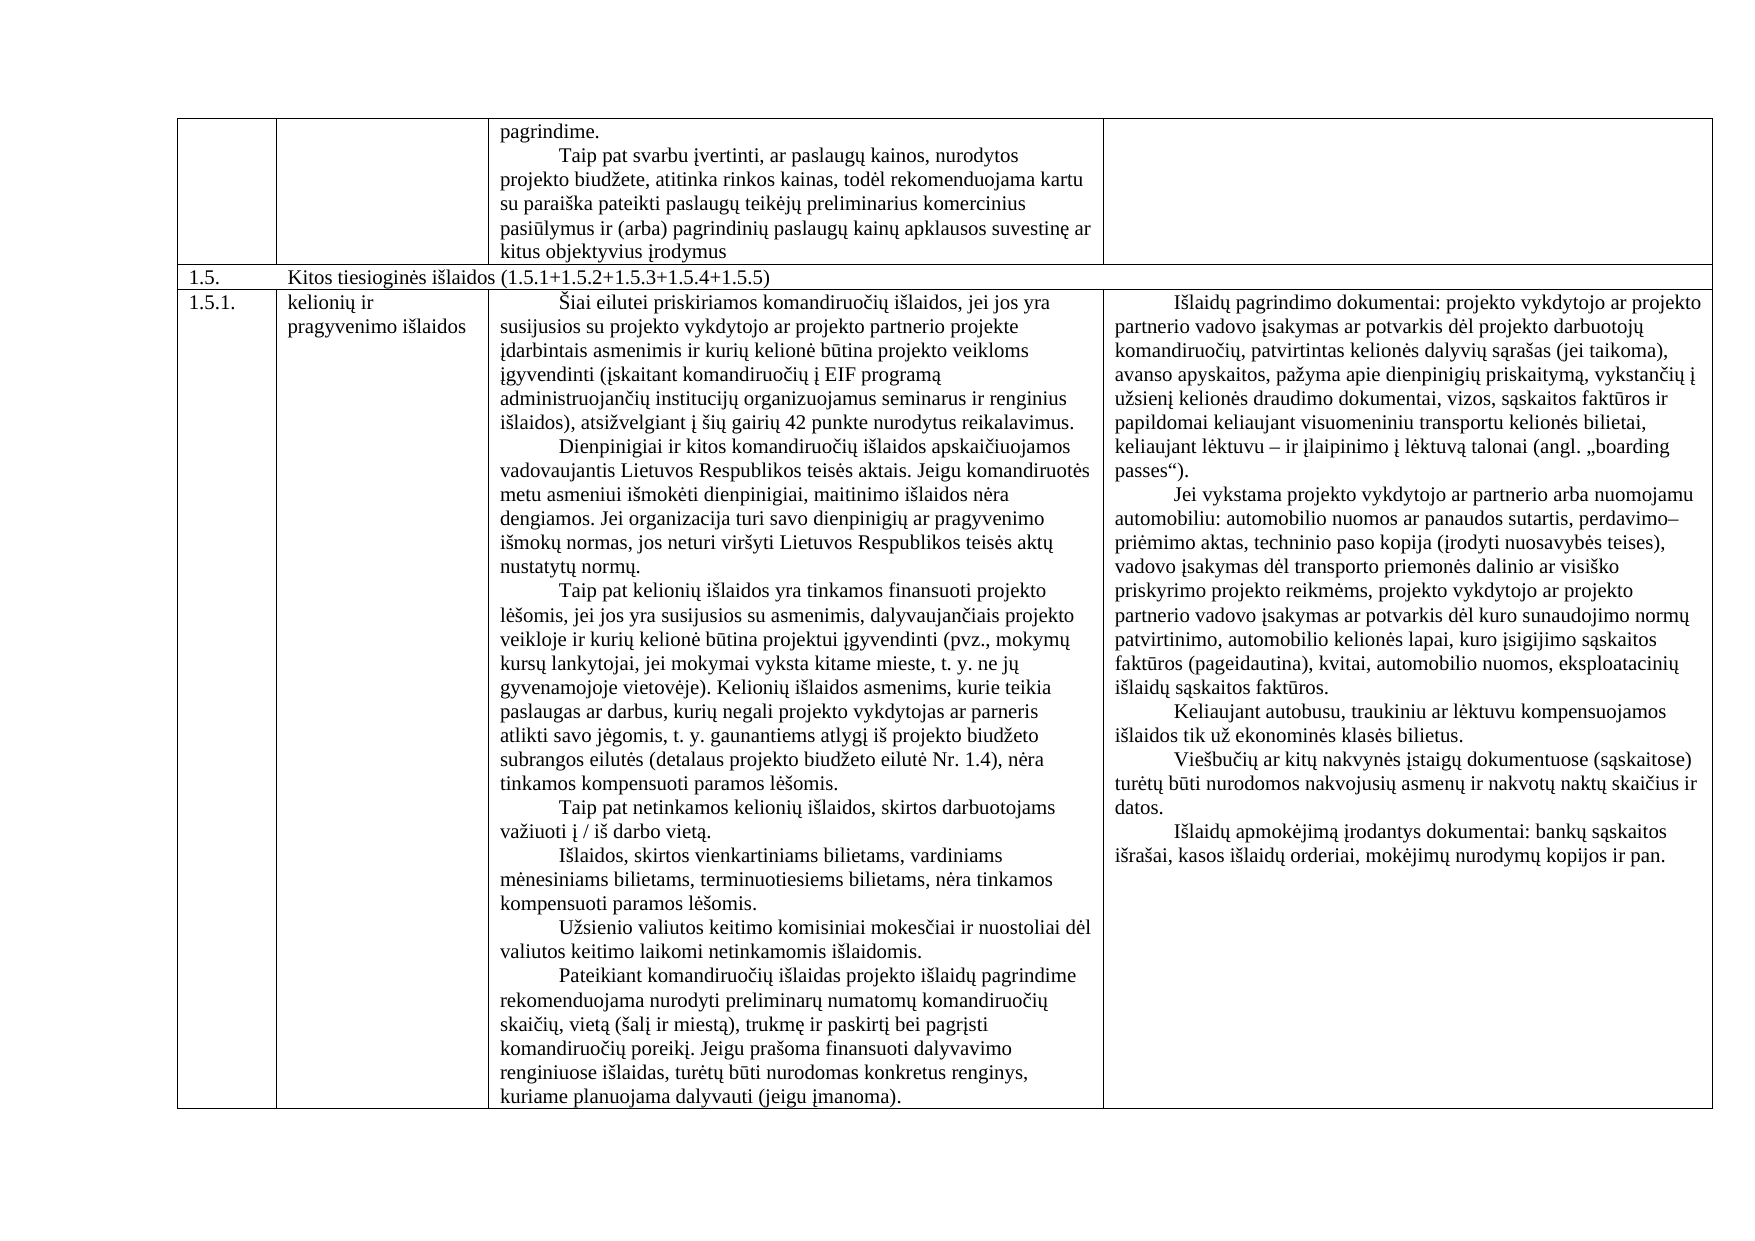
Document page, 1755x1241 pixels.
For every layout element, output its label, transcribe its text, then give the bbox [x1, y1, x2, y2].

table_cell [277, 119, 488, 263]
table_cell 1.5. [178, 265, 276, 289]
table_cell [1103, 265, 1712, 289]
table_cell [178, 119, 276, 263]
table_cell Išlaidų pagrindimo dokumentai: projekto vykdytojo ar projekto partnerio vadovo įsakymas ar potvarkis dėl projekto darbuotojų komandiruočių, patvirtintas kelionės dalyvių sąrašas (jei taikoma), avanso apyskaitos, pažyma apie dienpinigių priskaitymą, vykstančių į užsienį kelionės draudimo dokumentai, vizos, sąskaitos faktūros ir papildomai keliaujant visuomeniniu transportu kelionės bilietai, keliaujant lėktuvu – ir įlaipinimo į lėktuvą talonai (angl. „boarding passes“). Jei vykstama projekto vykdytojo ar partnerio arba nuomojamu automobiliu: automobilio nuomos ar panaudos sutartis, perdavimo–priėmimo aktas, techninio paso kopija (įrodyti nuosavybės teises), vadovo įsakymas dėl transporto priemonės dalinio ar visiško priskyrimo projekto reikmėms, projekto vykdytojo ar projekto partnerio vadovo įsakymas ar potvarkis dėl kuro sunaudojimo normų patvirtinimo, automobilio kelionės lapai, kuro įsigijimo sąskaitos faktūros (pageidautina), kvitai, automobilio nuomos, eksploatacinių išlaidų sąskaitos faktūros. Keliaujant autobusu, traukiniu ar lėktuvu kompensuojamos išlaidos tik už ekonominės klasės bilietus. Viešbučių ar kitų nakvynės įstaigų dokumentuose (sąskaitose) turėtų būti nurodomos nakvojusių asmenų ir nakvotų naktų skaičius ir datos. Išlaidų apmokėjimą įrodantys dokumentai: bankų sąskaitos išrašai, kasos išlaidų orderiai, mokėjimų nurodymų kopijos ir pan. [1104, 290, 1712, 1108]
table_cell kelionių ir pragyvenimo išlaidos [277, 290, 488, 1108]
table_cell Šiai eilutei priskiriamos komandiruočių išlaidos, jei jos yra susijusios su projekto vykdytojo ar projekto partnerio projekte įdarbintais asmenimis ir kurių kelionė būtina projekto veikloms įgyvendinti (įskaitant komandiruočių į EIF programą administruojančių institucijų organizuojamus seminarus ir renginius išlaidos), atsižvelgiant į šių gairių 42 punkte nurodytus reikalavimus. Dienpinigiai ir kitos komandiruočių išlaidos apskaičiuojamos vadovaujantis Lietuvos Respublikos teisės aktais. Jeigu komandiruotės metu asmeniui išmokėti dienpinigiai, maitinimo išlaidos nėra dengiamos. Jei organizacija turi savo dienpinigių ar pragyvenimo išmokų normas, jos neturi viršyti Lietuvos Respublikos teisės aktų nustatytų normų. Taip pat kelionių išlaidos yra tinkamos finansuoti projekto lėšomis, jei jos yra susijusios su asmenimis, dalyvaujančiais projekto veikloje ir kurių kelionė būtina projektui įgyvendinti (pvz., mokymų kursų lankytojai, jei mokymai vyksta kitame mieste, t. y. ne jų gyvenamojoje vietovėje). Kelionių išlaidos asmenims, kurie teikia paslaugas ar darbus, kurių negali projekto vykdytojas ar parneris atlikti savo jėgomis, t. y. gaunantiems atlygį iš projekto biudžeto subrangos eilutės (detalaus projekto biudžeto eilutė Nr. 1.4), nėra tinkamos kompensuoti paramos lėšomis. Taip pat netinkamos kelionių išlaidos, skirtos darbuotojams važiuoti į / iš darbo vietą. Išlaidos, skirtos vienkartiniams bilietams, vardiniams mėnesiniams bilietams, terminuotiesiems bilietams, nėra tinkamos kompensuoti paramos lėšomis. Užsienio valiutos keitimo komisiniai mokesčiai ir nuostoliai dėl valiutos keitimo laikomi netinkamomis išlaidomis. Pateikiant komandiruočių išlaidas projekto išlaidų pagrindime rekomenduojama nurodyti preliminarų numatomų komandiruočių skaičių, vietą (šalį ir miestą), trukmę ir paskirtį bei pagrįsti komandiruočių poreikį. Jeigu prašoma finansuoti dalyvavimo renginiuose išlaidas, turėtų būti nurodomas konkretus renginys, kuriame planuojama dalyvauti (jeigu įmanoma). [489, 290, 1103, 1108]
table_cell pagrindime. Taip pat svarbu įvertinti, ar paslaugų kainos, nurodytos projekto biudžete, atitinka rinkos kainas, todėl rekomenduojama kartu su paraiška pateikti paslaugų teikėjų preliminarius komercinius pasiūlymus ir (arba) pagrindinių paslaugų kainų apklausos suvestinę ar kitus objektyvius įrodymus [489, 119, 1103, 263]
table_cell Kitos tiesioginės išlaidos (1.5.1+1.5.2+1.5.3+1.5.4+1.5.5) [276, 265, 1076, 289]
table_cell [1076, 265, 1103, 289]
table_cell [1104, 119, 1712, 263]
table_cell 1.5.1. [178, 290, 276, 1108]
